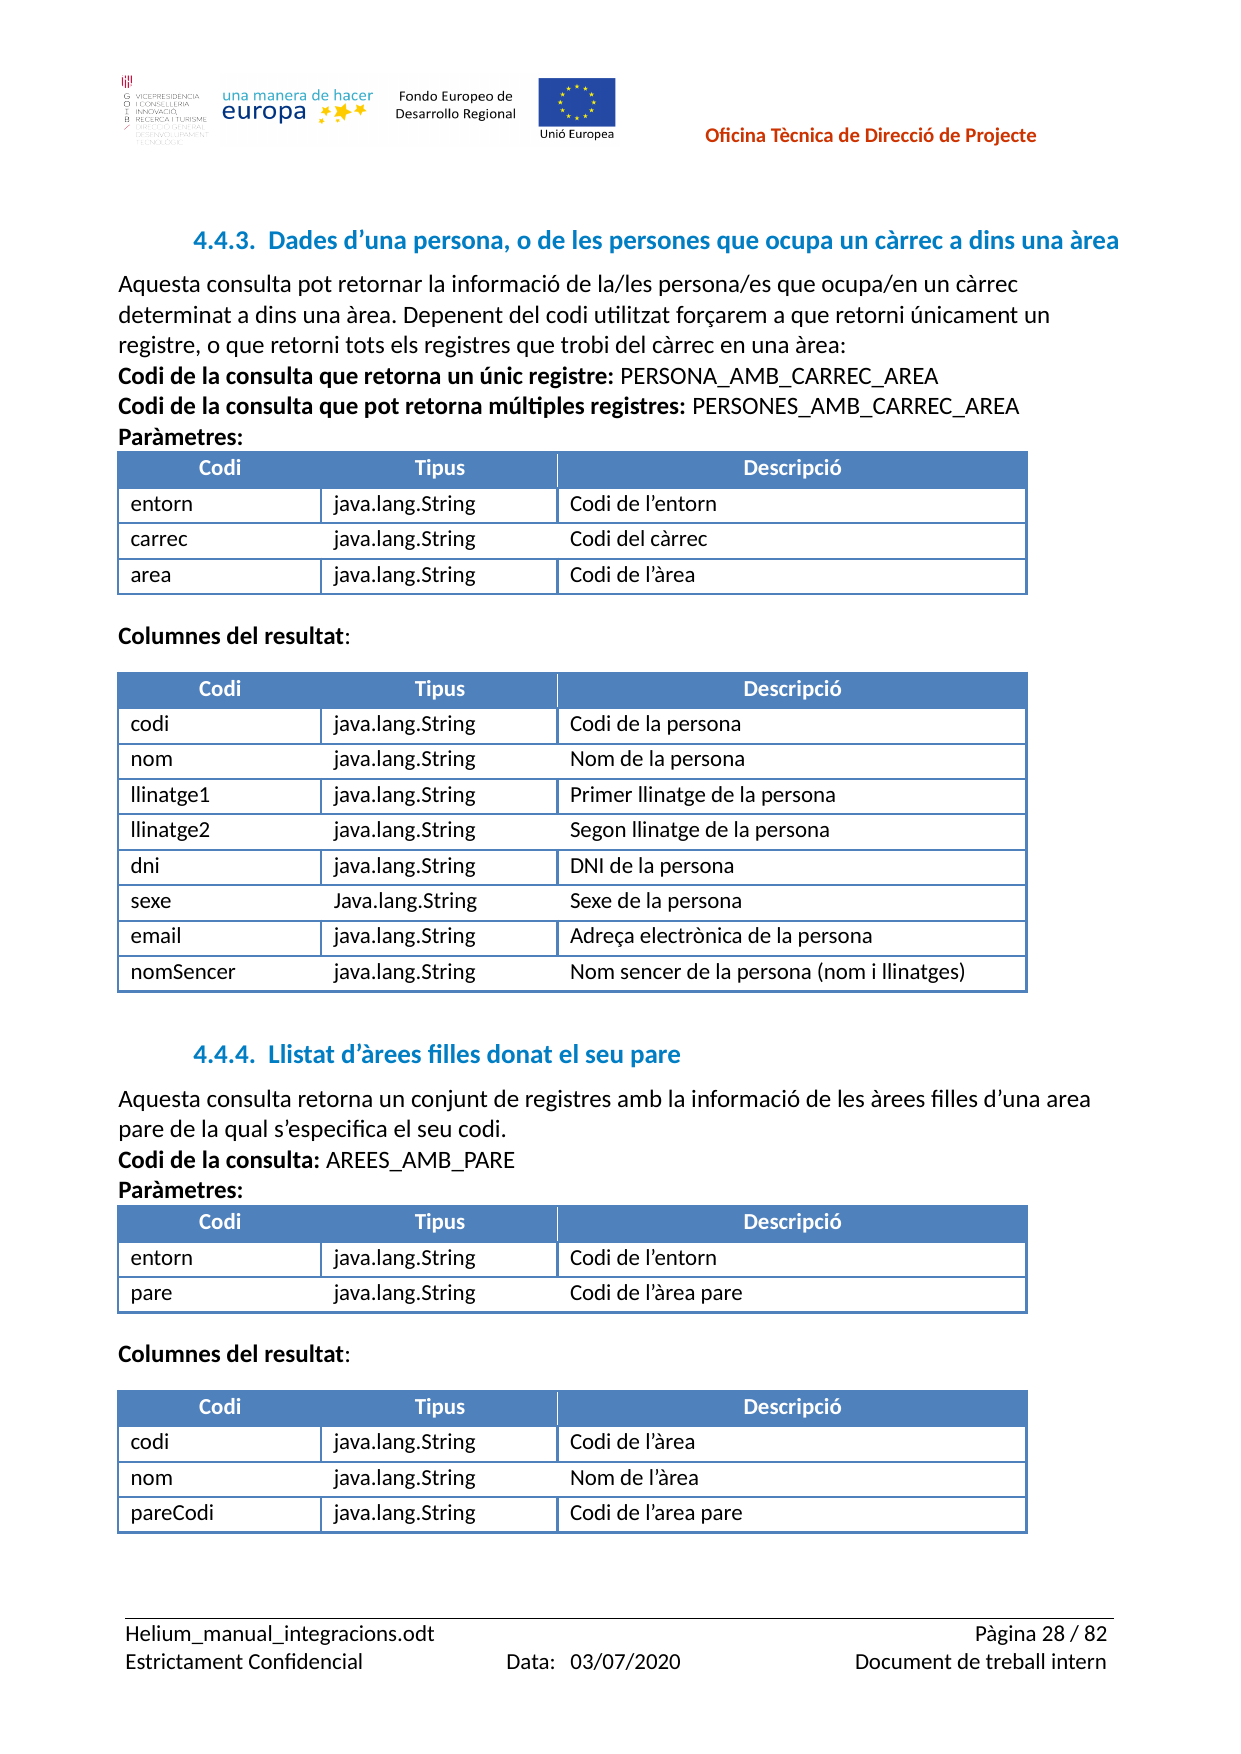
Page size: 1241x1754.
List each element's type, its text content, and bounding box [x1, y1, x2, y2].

table_cell Segon llinatge de la persona [558, 815, 1025, 849]
table_cell Nom sencer de la persona (nom i llinatges) [558, 957, 1025, 990]
table_cell java.lang.String [322, 1243, 556, 1276]
subtitle Dades d’una persona, o de les persones que ocupa un càrrec a dins una àrea [193, 223, 1122, 256]
table_cell Codi de la persona [559, 709, 1025, 742]
picture [219, 73, 621, 147]
table_cell Codi de l’area pare [559, 1498, 1025, 1531]
text Aquesta consulta pot retornar la informació de la/les persona/es que ocupa/en un càrrec determinat a dins una àrea. Depenent del codi utilitzat forçarem a que retorni únicament un registre, o que retorni tots els registres que trobi del càrrec en una àrea: [118, 268, 1122, 360]
table_header Descripció [558, 454, 1025, 487]
table_cell sexe [119, 886, 321, 919]
table_cell Codi de l’entorn [559, 489, 1025, 522]
table_cell java.lang.String [322, 489, 556, 522]
table_header Codi [119, 1207, 321, 1241]
table_cell area [119, 560, 320, 593]
table_cell Sexe de la persona [558, 886, 1025, 919]
table_cell Codi de l’àrea [559, 1427, 1025, 1461]
text Codi de la consulta: AREES_AMB_PARE [118, 1144, 1122, 1174]
picture [118, 73, 213, 147]
table_cell nomSencer [119, 957, 321, 990]
table_header Tipus [321, 674, 557, 707]
table_cell java.lang.String [322, 1498, 556, 1531]
text Aquesta consulta retorna un conjunt de registres amb la informació de les àrees filles d’una area pare de la qual s’especifica el seu codi. [118, 1083, 1122, 1144]
table_cell pareCodi [119, 1498, 320, 1531]
table_cell java.lang.String [322, 922, 556, 955]
text Columnes del resultat: [118, 1338, 1122, 1369]
table_cell Java.lang.String [321, 886, 557, 919]
table_cell Codi de l’entorn [559, 1243, 1025, 1276]
text Paràmetres: [118, 1174, 1122, 1205]
text Paràmetres: [118, 421, 1122, 451]
table_cell codi [119, 709, 320, 742]
table_header Descripció [558, 674, 1025, 707]
table_cell Primer llinatge de la persona [559, 780, 1025, 813]
table_header Tipus [321, 1392, 557, 1425]
table_cell java.lang.String [322, 1427, 556, 1461]
table_cell Codi de l’àrea pare [558, 1278, 1025, 1311]
table_cell email [119, 922, 320, 955]
table_cell java.lang.String [322, 560, 556, 593]
table_cell Codi del càrrec [558, 524, 1025, 558]
table_cell Nom de l’àrea [558, 1463, 1025, 1496]
table_header Descripció [558, 1392, 1025, 1425]
table_cell DNI de la persona [559, 851, 1025, 884]
table_cell java.lang.String [321, 524, 557, 558]
table_cell java.lang.String [322, 851, 556, 884]
table_cell dni [119, 851, 320, 884]
table_cell java.lang.String [322, 780, 556, 813]
table_cell pare [119, 1278, 321, 1311]
text Codi de la consulta que retorna un únic registre: PERSONA_AMB_CARREC_AREA Codi de la consulta que pot retorna múltiples registres: PERSONES_AMB_CARREC_AREA [118, 360, 1122, 421]
table_header Tipus [321, 1207, 557, 1241]
table_header Codi [119, 454, 321, 487]
table_cell carrec [119, 524, 321, 558]
table_cell java.lang.String [322, 709, 556, 742]
table_cell java.lang.String [321, 1278, 557, 1311]
table_header Codi [119, 674, 321, 707]
table_cell llinatge2 [119, 815, 321, 849]
text Columnes del resultat: [118, 620, 1122, 651]
table_cell entorn [119, 1243, 320, 1276]
table_cell nom [119, 1463, 321, 1496]
table_cell Codi de l’àrea [559, 560, 1025, 593]
table_cell Adreça electrònica de la persona [559, 922, 1025, 955]
subtitle Llistat d’àrees filles donat el seu pare [193, 1037, 1122, 1071]
table_cell entorn [119, 489, 320, 522]
table_cell Nom de la persona [558, 745, 1025, 778]
table_cell java.lang.String [321, 1463, 557, 1496]
table_header Tipus [321, 454, 557, 487]
table_cell llinatge1 [119, 780, 320, 813]
table_header Codi [119, 1392, 321, 1425]
table_cell nom [119, 745, 321, 778]
table_cell java.lang.String [321, 745, 557, 778]
table_cell java.lang.String [321, 815, 557, 849]
table_cell codi [119, 1427, 320, 1461]
table_cell java.lang.String [321, 957, 557, 990]
table_header Descripció [558, 1207, 1025, 1241]
